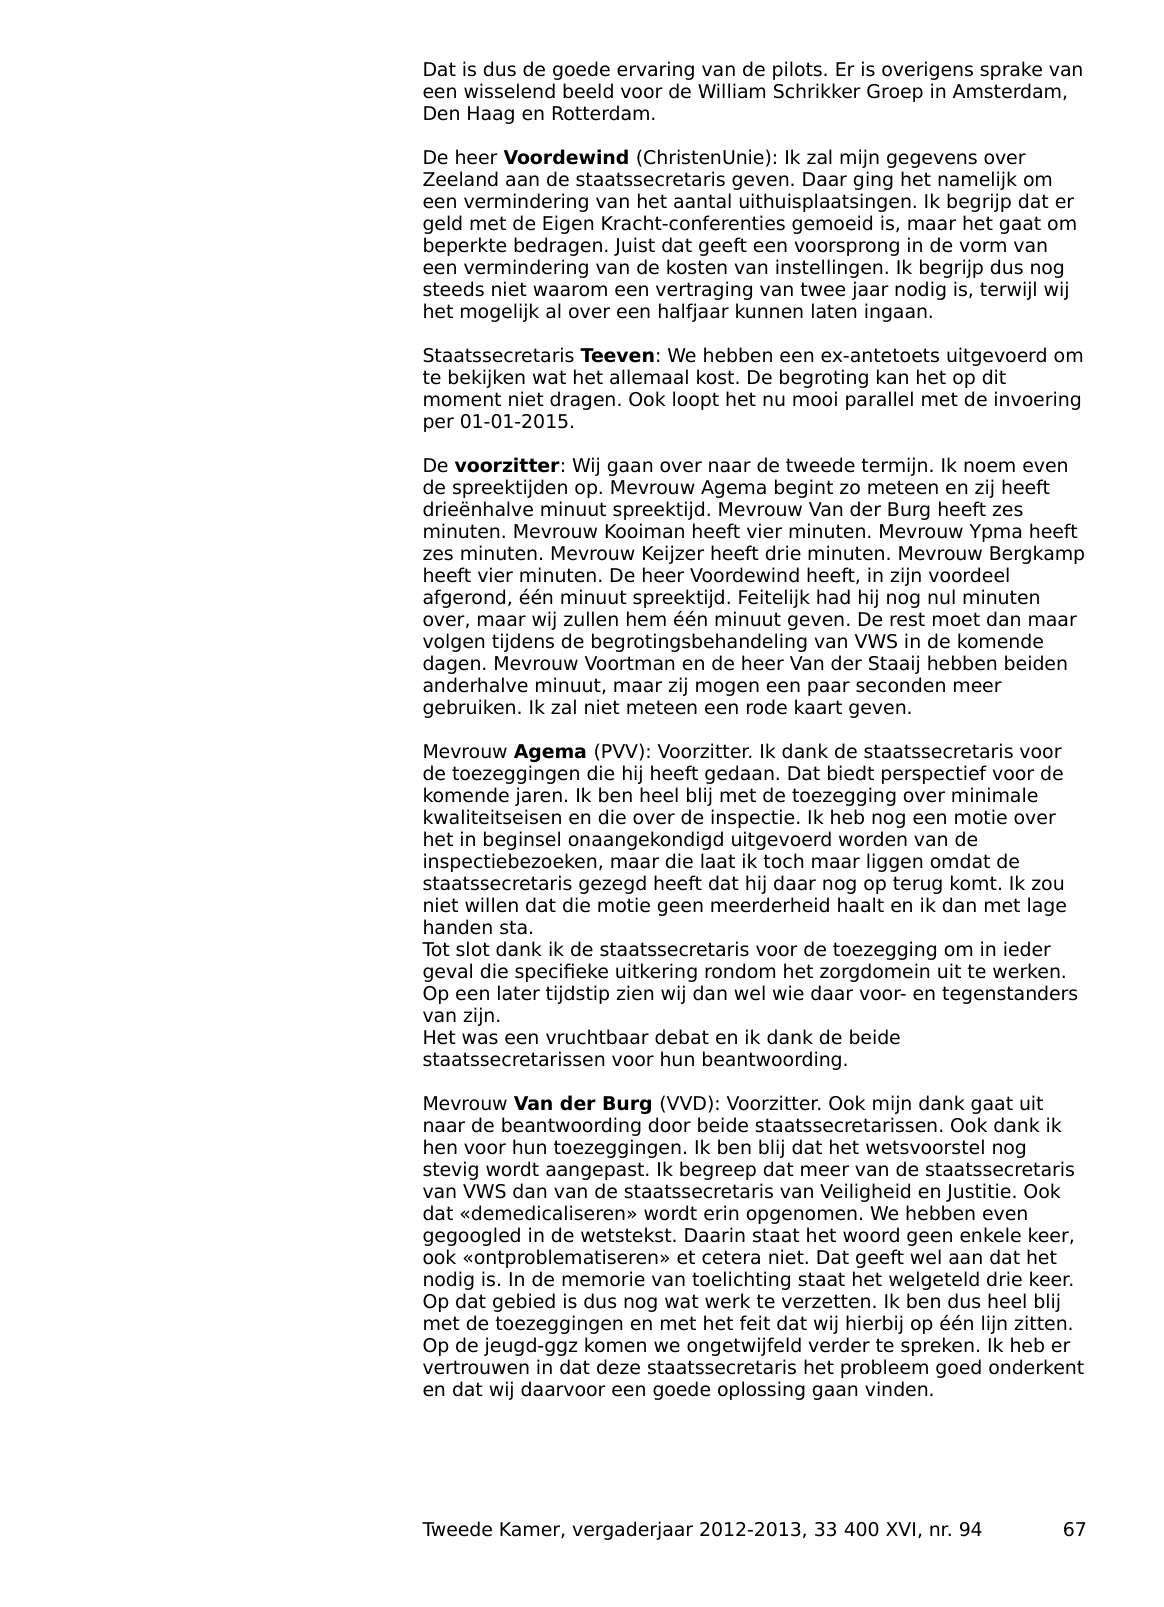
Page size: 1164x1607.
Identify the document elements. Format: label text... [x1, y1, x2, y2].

text Staatssecretaris Teeven: We hebben een ex-antetoets uitgevoerd om te bekijken wat het allemaal kost. De begroting kan het op dit moment niet dragen. Ook loopt het nu mooi parallel met de invoering per 01-01-2015. [422, 345, 1087, 433]
text Mevrouw Van der Burg (VVD): Voorzitter. Ook mijn dank gaat uit naar de beantwoording door beide staatssecretarissen. Ook dank ik hen voor hun toezeggingen. Ik ben blij dat het wetsvoorstel nog stevig wordt aangepast. Ik begreep dat meer van de staatssecretaris van VWS dan van de staatssecretaris van Veiligheid en Justitie. Ook dat «demedicaliseren» wordt erin opgenomen. We hebben even gegoogled in de wetstekst. Daarin staat het woord geen enkele keer, ook «ontproblematiseren» et cetera niet. Dat geeft wel aan dat het nodig is. In de memorie van toelichting staat het welgeteld drie keer. Op dat gebied is dus nog wat werk te verzetten. Ik ben dus heel blij met de toezeggingen en met het feit dat wij hierbij op één lijn zitten. [422, 1093, 1087, 1335]
text Dat is dus de goede ervaring van de pilots. Er is overigens sprake van een wisselend beeld voor de William Schrikker Groep in Amsterdam, Den Haag en Rotterdam. [422, 59, 1087, 125]
text De voorzitter: Wij gaan over naar de tweede termijn. Ik noem even de spreektijden op. Mevrouw Agema begint zo meteen en zij heeft drieënhalve minuut spreektijd. Mevrouw Van der Burg heeft zes minuten. Mevrouw Kooiman heeft vier minuten. Mevrouw Ypma heeft zes minuten. Mevrouw Keijzer heeft drie minuten. Mevrouw Bergkamp heeft vier minuten. De heer Voordewind heeft, in zijn voordeel afgerond, één minuut spreektijd. Feitelijk had hij nog nul minuten over, maar wij zullen hem één minuut geven. De rest moet dan maar volgen tijdens de begrotingsbehandeling van VWS in de komende dagen. Mevrouw Voortman en de heer Van der Staaij hebben beiden anderhalve minuut, maar zij mogen een paar seconden meer gebruiken. Ik zal niet meteen een rode kaart geven. [422, 455, 1087, 719]
text Het was een vruchtbaar debat en ik dank de beide staatssecretarissen voor hun beantwoording. [422, 1027, 1087, 1071]
text De heer Voordewind (ChristenUnie): Ik zal mijn gegevens over Zeeland aan de staatssecretaris geven. Daar ging het namelijk om een vermindering van het aantal uithuisplaatsingen. Ik begrijp dat er geld met de Eigen Kracht-conferenties gemoeid is, maar het gaat om beperkte bedragen. Juist dat geeft een voorsprong in de vorm van een vermindering van de kosten van instellingen. Ik begrijp dus nog steeds niet waarom een vertraging van twee jaar nodig is, terwijl wij het mogelijk al over een halfjaar kunnen laten ingaan. [422, 147, 1087, 323]
text Op de jeugd-ggz komen we ongetwijfeld verder te spreken. Ik heb er vertrouwen in dat deze staatssecretaris het probleem goed onderkent en dat wij daarvoor een goede oplossing gaan vinden. [422, 1335, 1087, 1401]
text Tot slot dank ik de staatssecretaris voor de toezegging om in ieder geval die specifieke uitkering rondom het zorgdomein uit te werken. Op een later tijdstip zien wij dan wel wie daar voor- en tegenstanders van zijn. [422, 939, 1087, 1027]
text Mevrouw Agema (PVV): Voorzitter. Ik dank de staatssecretaris voor de toezeggingen die hij heeft gedaan. Dat biedt perspectief voor de komende jaren. Ik ben heel blij met de toezegging over minimale kwaliteitseisen en die over de inspectie. Ik heb nog een motie over het in beginsel onaangekondigd uitgevoerd worden van de inspectiebezoeken, maar die laat ik toch maar liggen omdat de staatssecretaris gezegd heeft dat hij daar nog op terug komt. Ik zou niet willen dat die motie geen meerderheid haalt en ik dan met lage handen sta. [422, 741, 1087, 939]
